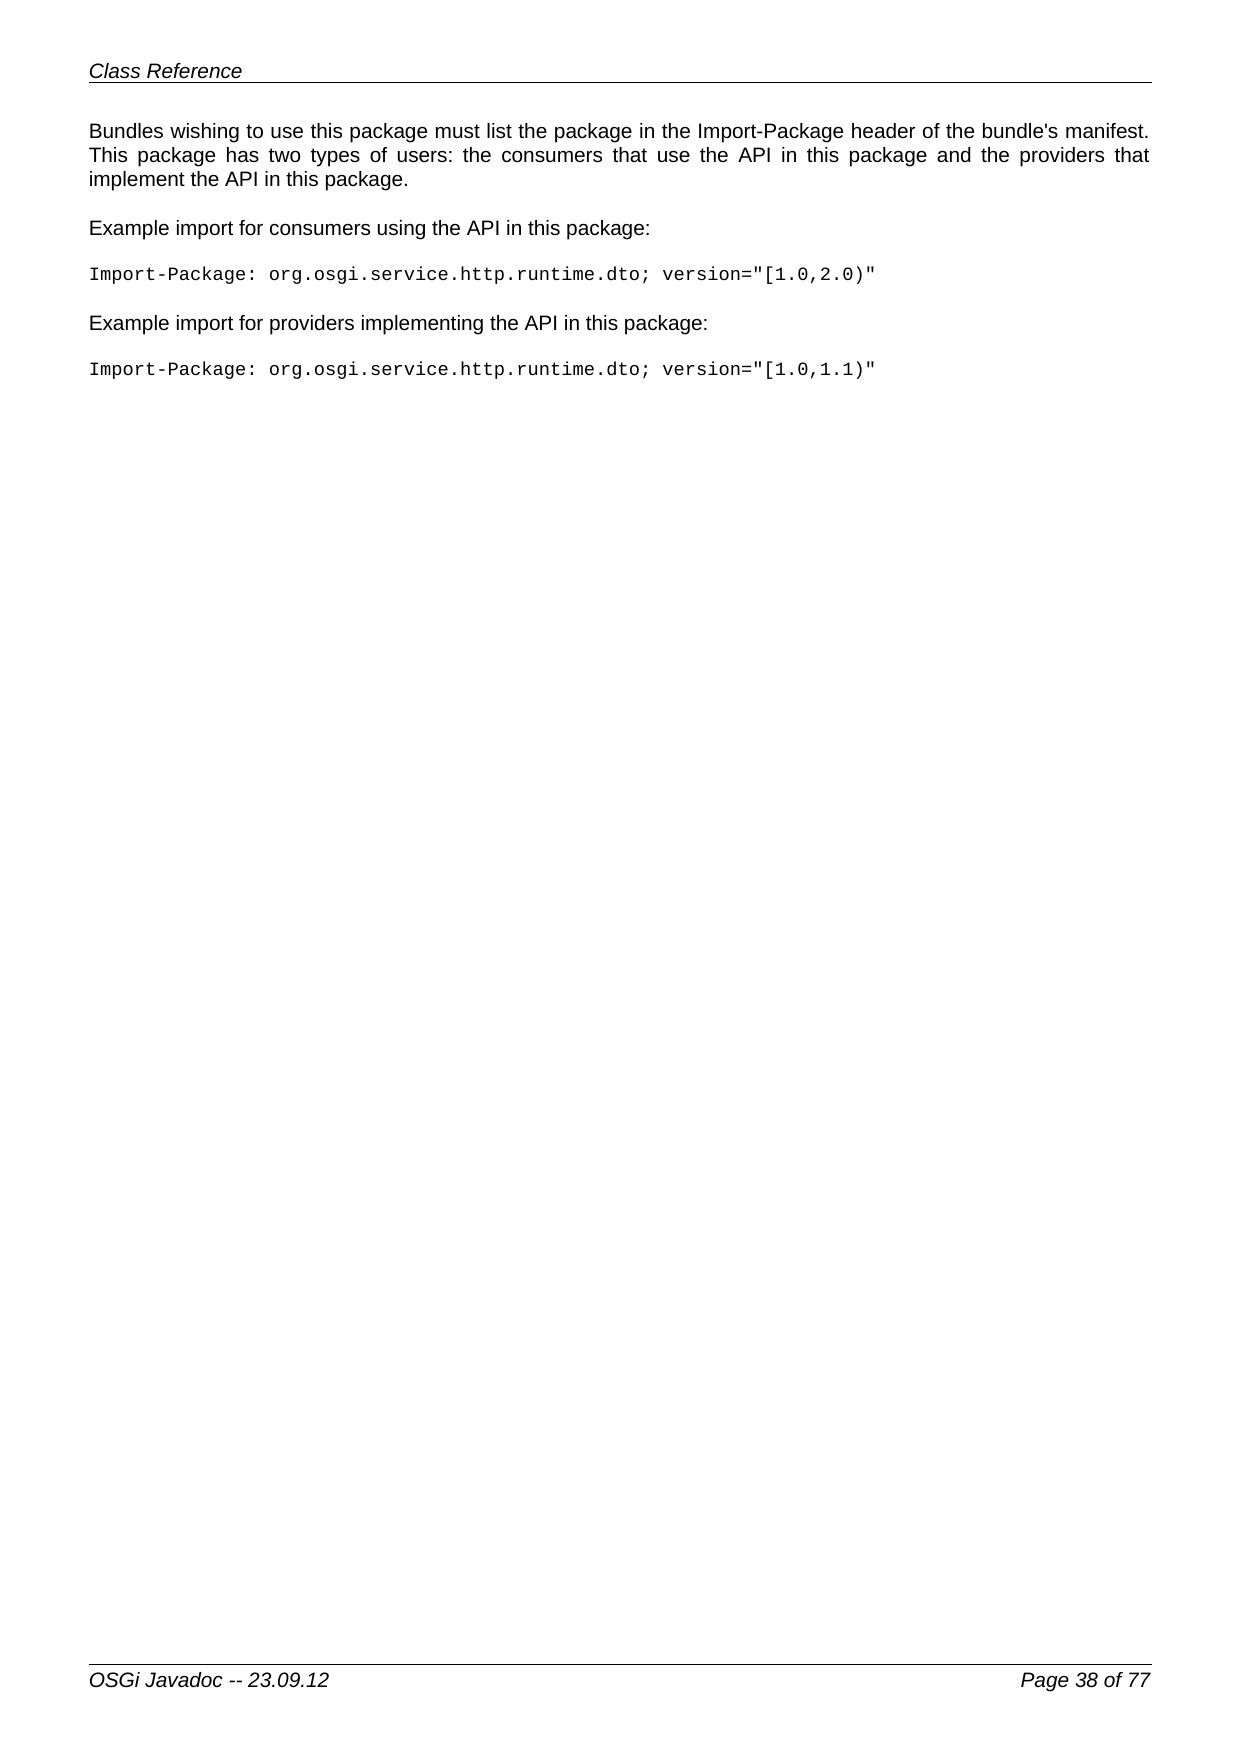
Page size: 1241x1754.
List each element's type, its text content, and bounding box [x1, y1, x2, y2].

text Import-Package: org.osgi.service.http.runtime.dto; version="[1.0,1.1)" [88, 359, 1152, 381]
text Example import for providers implementing the API in this package: [88, 311, 1152, 334]
text Import-Package: org.osgi.service.http.runtime.dto; version="[1.0,2.0)" [88, 264, 1152, 286]
text Example import for consumers using the API in this package: [88, 215, 1152, 239]
text Bundles wishing to use this package must list the package in the Import-Package header of the bundle's manifest. This package has two types of users: the consumers that use the API in this package and the providers that implement the API in this package. [88, 118, 1152, 190]
